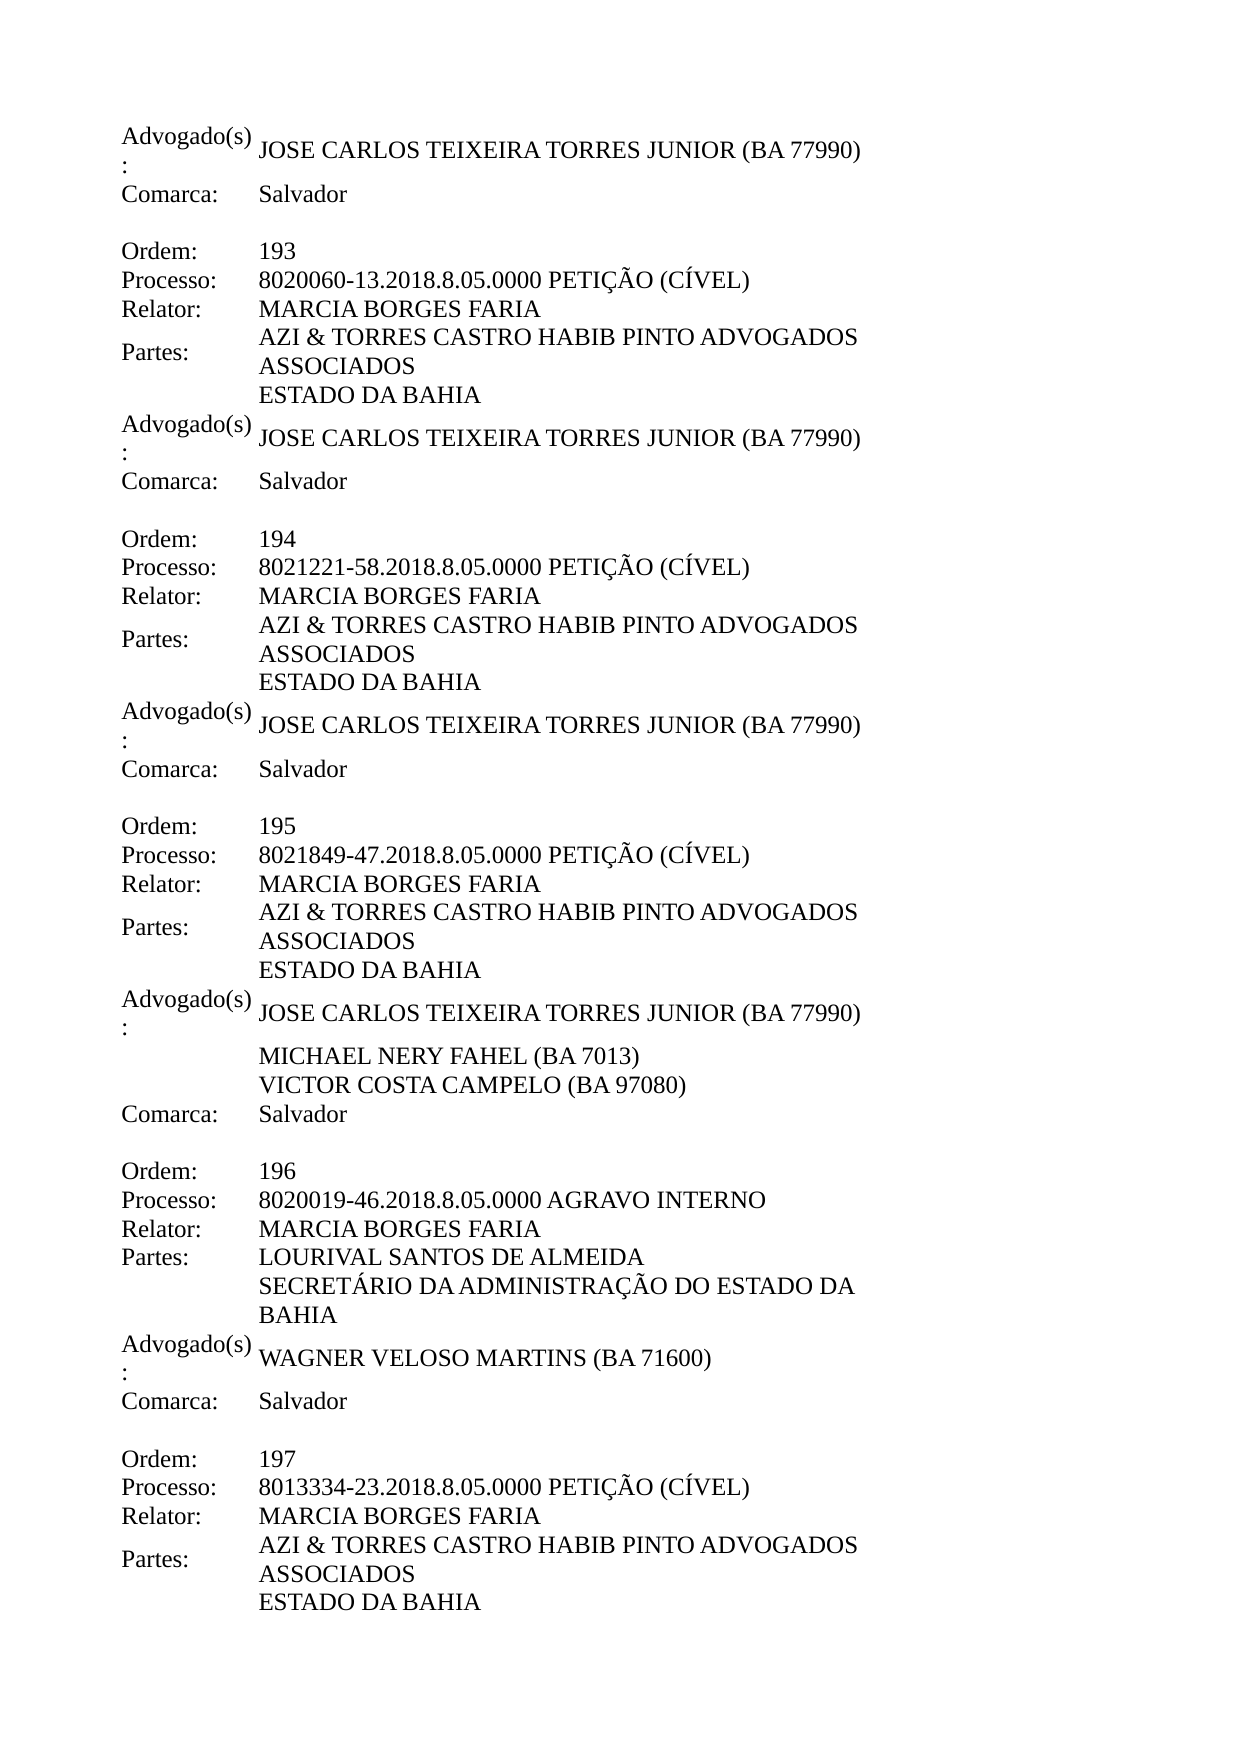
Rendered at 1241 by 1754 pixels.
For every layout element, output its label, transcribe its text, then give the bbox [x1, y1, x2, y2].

table_header Ordem: [121, 1444, 258, 1472]
table_cell Relator: [121, 581, 258, 610]
table_cell VICTOR COSTA CAMPELO (BA 97080) [258, 1070, 1020, 1099]
table_cell Processo: [121, 553, 258, 581]
table_cell [121, 380, 258, 409]
table_cell 8020019-46.2018.8.05.0000 AGRAVO INTERNO [258, 1185, 939, 1214]
table_cell Comarca: [121, 179, 258, 207]
table_cell Salvador [258, 1099, 1020, 1127]
table_cell [121, 1271, 258, 1329]
table_cell Salvador [258, 1386, 939, 1415]
table_cell [121, 1041, 258, 1070]
table_header 195 [258, 811, 1020, 840]
table_cell [121, 955, 258, 984]
table_cell [121, 1588, 258, 1616]
table_cell Relator: [121, 1501, 258, 1530]
table_cell MARCIA BORGES FARIA [258, 1214, 939, 1242]
table_cell Partes: [121, 1530, 258, 1587]
table_cell Processo: [121, 840, 258, 869]
table_header Ordem: [121, 236, 258, 265]
table_cell [118, 118, 1122, 1619]
table_header 193 [258, 236, 1020, 265]
table_cell Relator: [121, 294, 258, 322]
table_cell Partes: [121, 1243, 258, 1271]
table_cell ESTADO DA BAHIA [258, 668, 1020, 696]
table_cell Processo: [121, 1473, 258, 1501]
table_cell Advogado(s): [121, 1329, 258, 1386]
table_cell Advogado(s): [121, 984, 258, 1041]
table_cell [121, 1070, 258, 1099]
table_cell Salvador [258, 466, 1020, 495]
table_cell JOSE CARLOS TEIXEIRA TORRES JUNIOR (BA 77990) [258, 984, 1020, 1041]
table_cell AZI & TORRES CASTRO HABIB PINTO ADVOGADOS ASSOCIADOS [258, 610, 1020, 667]
table_cell MARCIA BORGES FARIA [258, 581, 1020, 610]
table_cell Comarca: [121, 1099, 258, 1127]
table_cell SECRETÁRIO DA ADMINISTRAÇÃO DO ESTADO DA BAHIA [258, 1271, 939, 1329]
table_header Ordem: [121, 1156, 258, 1185]
table_cell AZI & TORRES CASTRO HABIB PINTO ADVOGADOS ASSOCIADOS [258, 1530, 1020, 1587]
table_cell AZI & TORRES CASTRO HABIB PINTO ADVOGADOS ASSOCIADOS [258, 323, 1020, 380]
table_cell 8021221-58.2018.8.05.0000 PETIÇÃO (CÍVEL) [258, 553, 1020, 581]
table_cell MICHAEL NERY FAHEL (BA 7013) [258, 1041, 1020, 1070]
table_header Ordem: [121, 811, 258, 840]
table_cell Comarca: [121, 1386, 258, 1415]
table_cell 8013334-23.2018.8.05.0000 PETIÇÃO (CÍVEL) [258, 1473, 1020, 1501]
table_cell ESTADO DA BAHIA [258, 1588, 1020, 1616]
table_cell JOSE CARLOS TEIXEIRA TORRES JUNIOR (BA 77990) [258, 409, 1020, 466]
table_cell JOSE CARLOS TEIXEIRA TORRES JUNIOR (BA 77990) [258, 696, 1020, 754]
table_cell Processo: [121, 1185, 258, 1214]
table_cell MARCIA BORGES FARIA [258, 1501, 1020, 1530]
table_cell Advogado(s): [121, 696, 258, 754]
table_cell ESTADO DA BAHIA [258, 955, 1020, 984]
table_header 196 [258, 1156, 939, 1185]
table_header Ordem: [121, 524, 258, 552]
table_cell Relator: [121, 1214, 258, 1242]
table_cell AZI & TORRES CASTRO HABIB PINTO ADVOGADOS ASSOCIADOS [258, 898, 1020, 955]
table_cell Salvador [258, 754, 1020, 782]
table_header 194 [258, 524, 1020, 552]
table_cell Processo: [121, 265, 258, 294]
table_cell Comarca: [121, 754, 258, 782]
table_cell JOSE CARLOS TEIXEIRA TORRES JUNIOR (BA 77990) [258, 121, 1020, 179]
table_cell Partes: [121, 898, 258, 955]
table_cell MARCIA BORGES FARIA [258, 869, 1020, 897]
table_cell Salvador [258, 179, 1020, 207]
table_cell 8021849-47.2018.8.05.0000 PETIÇÃO (CÍVEL) [258, 840, 1020, 869]
table_cell WAGNER VELOSO MARTINS (BA 71600) [258, 1329, 939, 1386]
table_header 197 [258, 1444, 1020, 1472]
table_cell [121, 668, 258, 696]
table_cell Comarca: [121, 466, 258, 495]
table_cell Advogado(s): [121, 409, 258, 466]
table_cell Advogado(s): [121, 121, 258, 179]
table_cell 8020060-13.2018.8.05.0000 PETIÇÃO (CÍVEL) [258, 265, 1020, 294]
table_cell LOURIVAL SANTOS DE ALMEIDA [258, 1243, 939, 1271]
table_cell MARCIA BORGES FARIA [258, 294, 1020, 322]
table_cell Partes: [121, 610, 258, 667]
table_cell ESTADO DA BAHIA [258, 380, 1020, 409]
table_cell Relator: [121, 869, 258, 897]
table_cell Partes: [121, 323, 258, 380]
